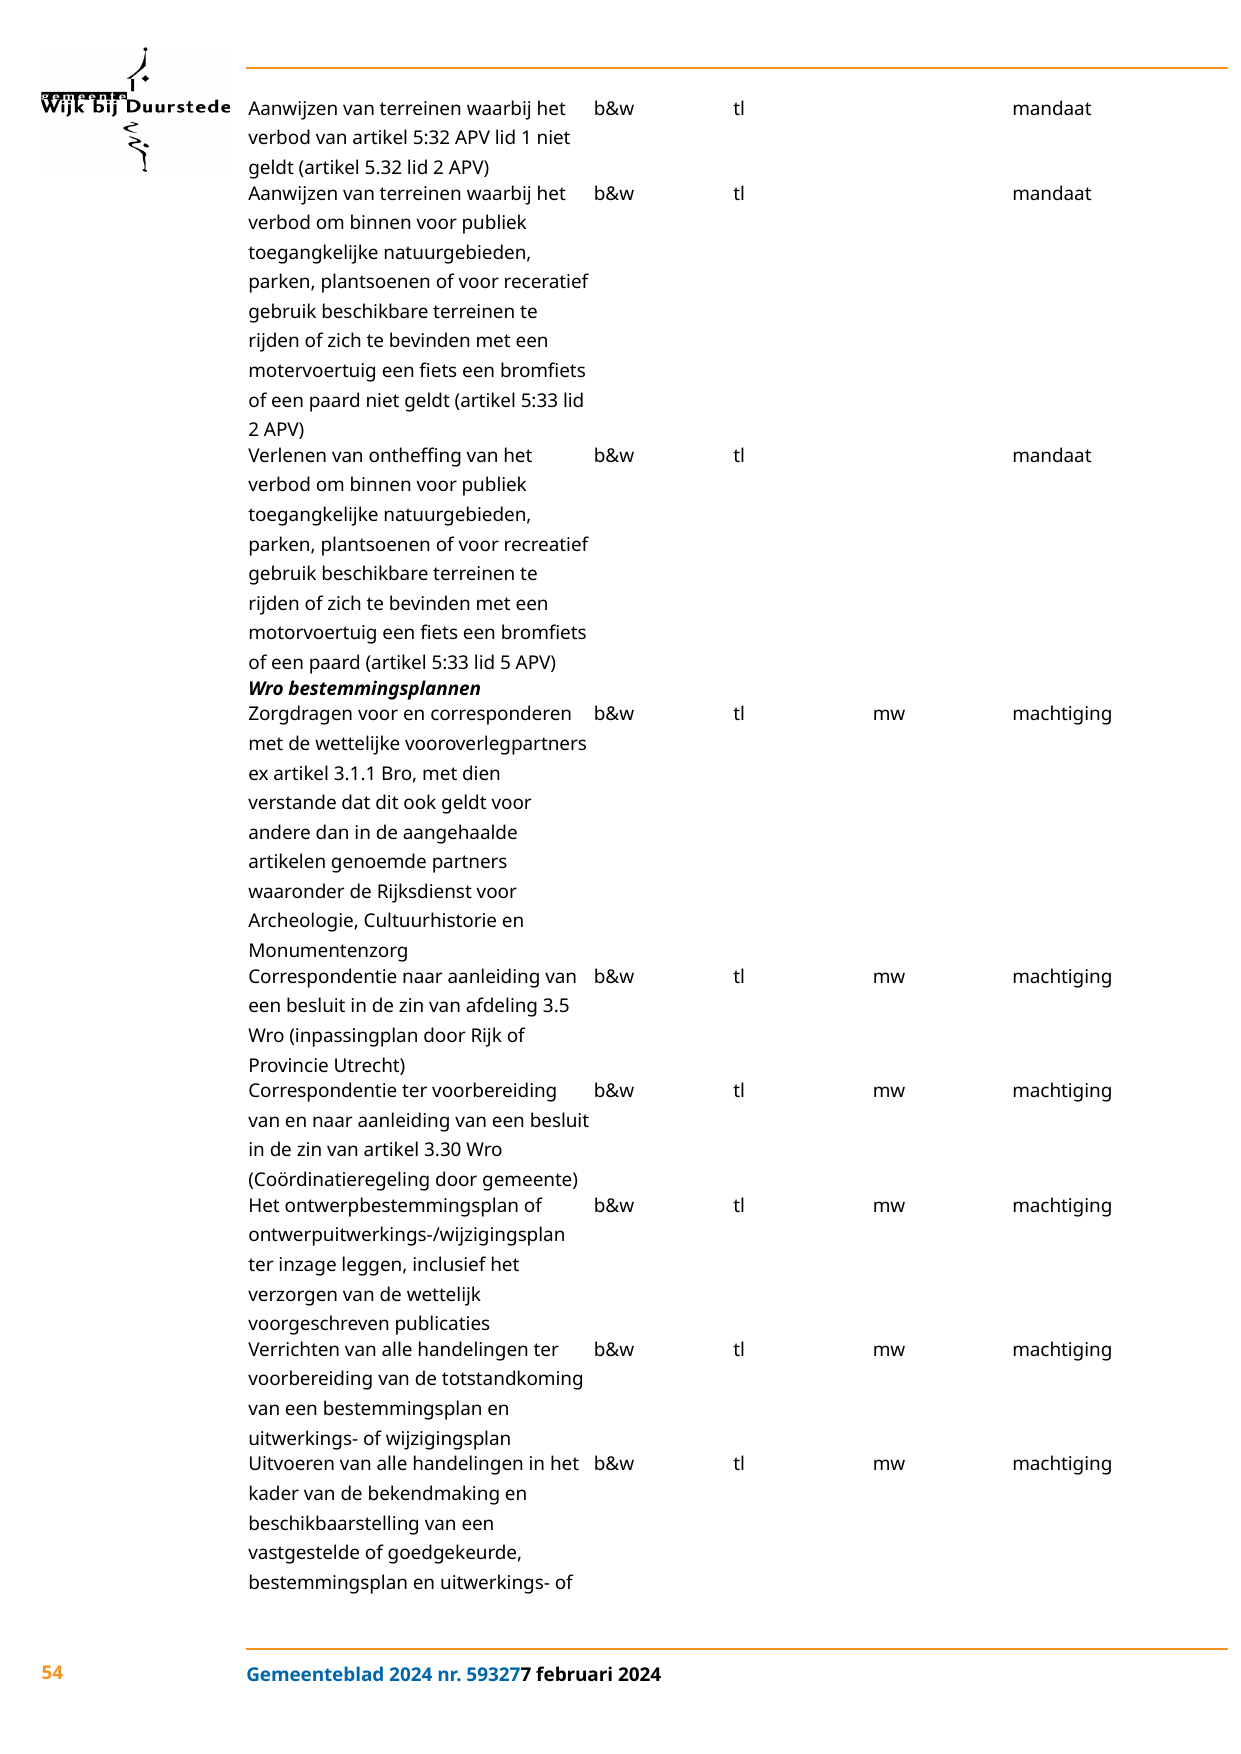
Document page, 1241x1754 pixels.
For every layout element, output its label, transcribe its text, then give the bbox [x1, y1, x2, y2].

table_cell tl [733, 180, 873, 442]
table_cell mandaat [1012, 180, 1152, 442]
table_cell machtiging [1012, 963, 1152, 1077]
table_cell b&w [594, 180, 733, 442]
table_cell mw [873, 1192, 1012, 1336]
table_cell tl [733, 442, 873, 675]
table_cell tl [733, 1192, 873, 1336]
table_cell Wro bestemmingsplannen [248, 675, 594, 701]
table_cell [594, 675, 733, 701]
table_cell b&w [594, 1078, 733, 1192]
table_cell Correspondentie naar aanleiding van een besluit in de zin van afdeling 3.5 Wro (inpassingplan door Rijk of Provincie Utrecht) [248, 963, 594, 1077]
table_cell b&w [594, 963, 733, 1077]
table_cell machtiging [1012, 1078, 1152, 1192]
table_cell mw [873, 1078, 1012, 1192]
table_cell machtiging [1012, 1451, 1152, 1594]
table_cell Verrichten van alle handelingen ter voorbereiding van de totstandkoming van een bestemmingsplan en uitwerkings- of wijzigingsplan [248, 1336, 594, 1451]
table_cell Zorgdragen voor en corresponderen met de wettelijke vooroverlegpartners ex artikel 3.1.1 Bro, met dien verstande dat dit ook geldt voor andere dan in de aangehaalde artikelen genoemde partners waaronder de Rijksdienst voor Archeologie, Cultuurhistorie en Monumentenzorg [248, 701, 594, 963]
table_cell tl [733, 1336, 873, 1451]
table_cell mandaat [1012, 95, 1152, 180]
table_cell tl [733, 963, 873, 1077]
table_cell Aanwijzen van terreinen waarbij het verbod om binnen voor publiek toegangkelijke natuurgebieden, parken, plantsoenen of voor receratief gebruik beschikbare terreinen te rijden of zich te bevinden met een motervoertuig een fiets een bromfiets of een paard niet geldt (artikel 5:33 lid 2 APV) [248, 180, 594, 442]
table_cell mw [873, 1451, 1012, 1594]
table_cell [873, 180, 1012, 442]
table_cell b&w [594, 95, 733, 180]
table_cell b&w [594, 442, 733, 675]
table_cell machtiging [1012, 701, 1152, 963]
table_cell [873, 442, 1012, 675]
table_cell tl [733, 1451, 873, 1594]
table_cell tl [733, 701, 873, 963]
table_cell b&w [594, 1451, 733, 1594]
table_cell Aanwijzen van terreinen waarbij het verbod van artikel 5:32 APV lid 1 niet geldt (artikel 5.32 lid 2 APV) [248, 95, 594, 180]
table_cell [733, 675, 873, 701]
table_cell mandaat [1012, 442, 1152, 675]
table_cell [1012, 675, 1152, 701]
picture [41, 47, 231, 172]
table_cell mw [873, 963, 1012, 1077]
table_cell Correspondentie ter voorbereiding van en naar aanleiding van een besluit in de zin van artikel 3.30 Wro (Coördinatieregeling door gemeente) [248, 1078, 594, 1192]
table_cell machtiging [1012, 1336, 1152, 1451]
table_cell machtiging [1012, 1192, 1152, 1336]
table_cell mw [873, 1336, 1012, 1451]
table_cell b&w [594, 1336, 733, 1451]
table_cell [873, 95, 1012, 180]
table_cell b&w [594, 1192, 733, 1336]
table_cell b&w [594, 701, 733, 963]
table_cell tl [733, 1078, 873, 1192]
table_cell Het ontwerpbestemmingsplan of ontwerpuitwerkings-/wijzigingsplan ter inzage leggen, inclusief het verzorgen van de wettelijk voorgeschreven publicaties [248, 1192, 594, 1336]
table_cell Verlenen van ontheffing van het verbod om binnen voor publiek toegangkelijke natuurgebieden, parken, plantsoenen of voor recreatief gebruik beschikbare terreinen te rijden of zich te bevinden met een motorvoertuig een fiets een bromfiets of een paard (artikel 5:33 lid 5 APV) [248, 442, 594, 675]
table_cell tl [733, 95, 873, 180]
table_cell [873, 675, 1012, 701]
table_cell Uitvoeren van alle handelingen in het kader van de bekendmaking en beschikbaarstelling van een vastgestelde of goedgekeurde, bestemmingsplan en uitwerkings- of [248, 1451, 594, 1594]
table_cell mw [873, 701, 1012, 963]
